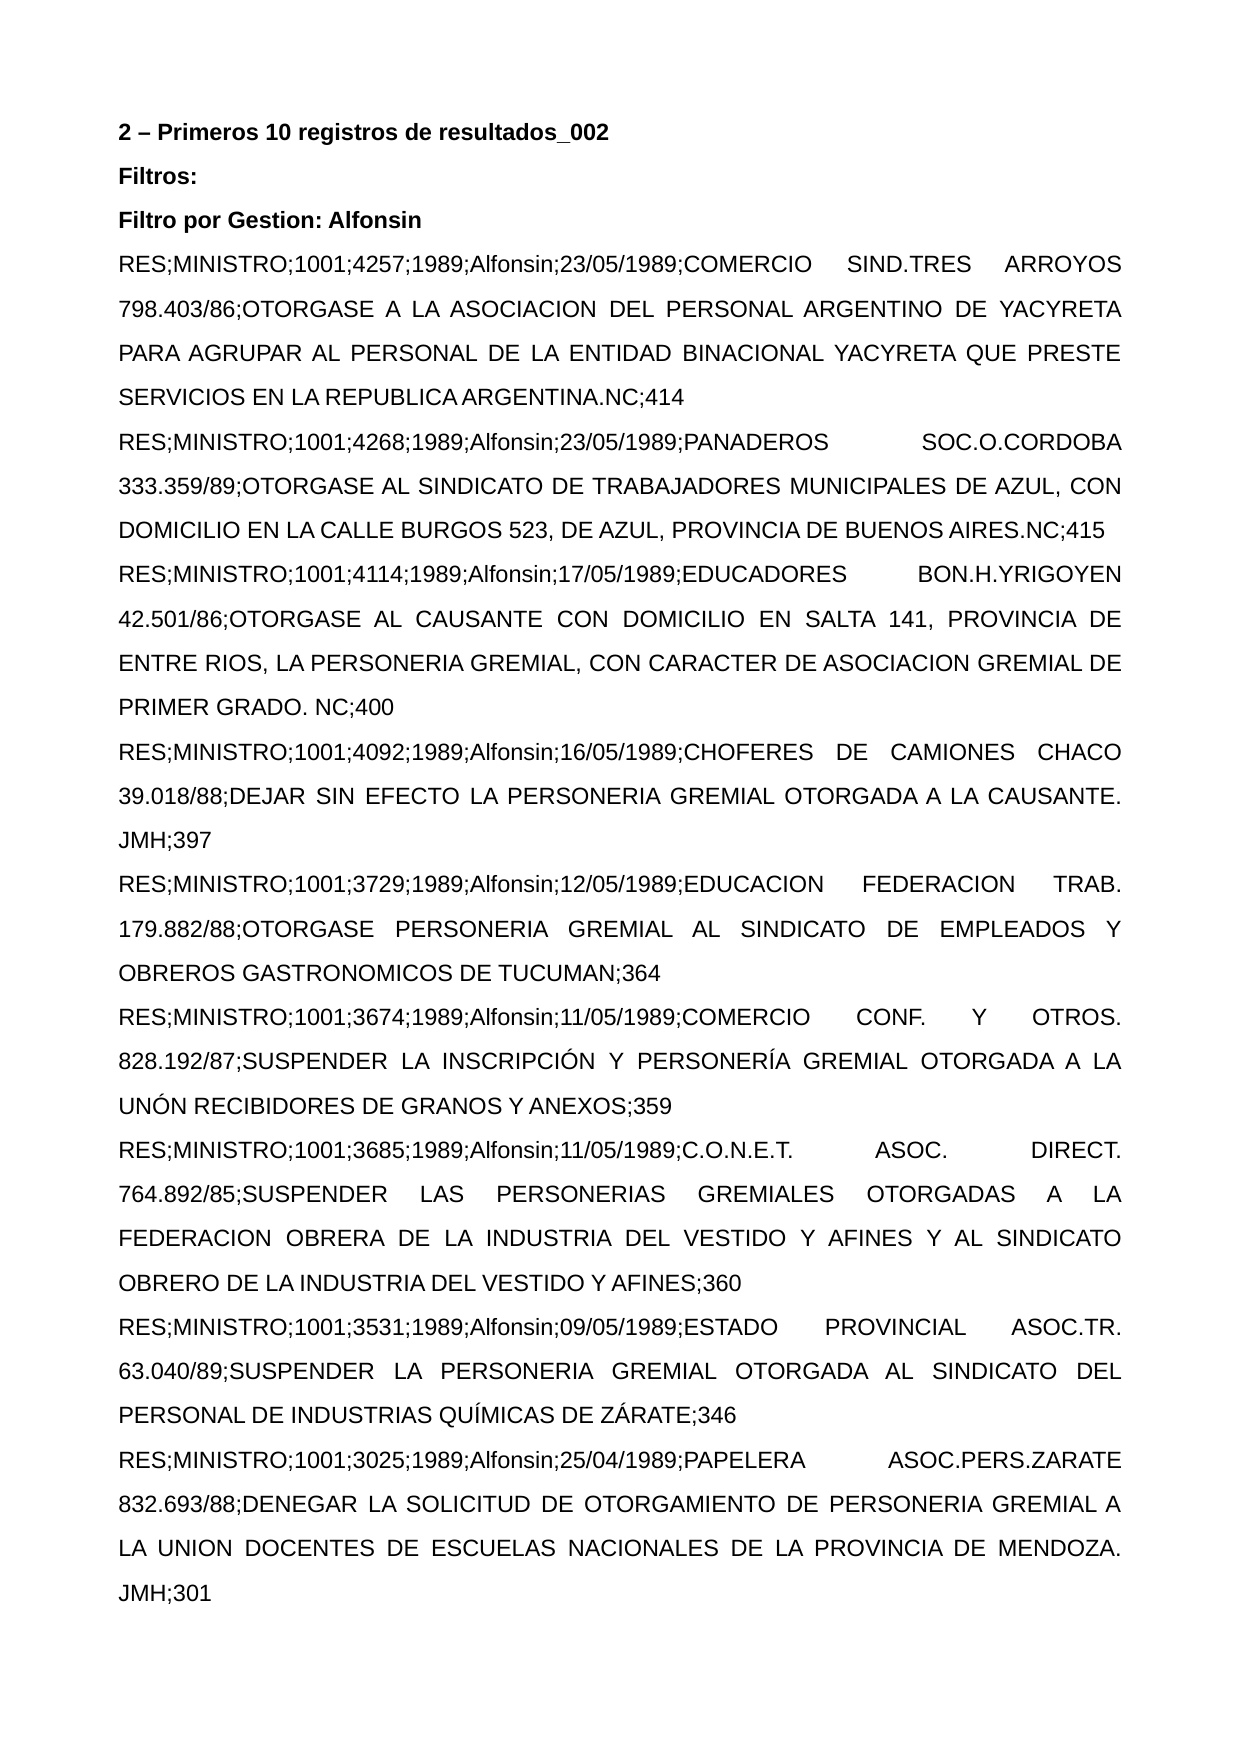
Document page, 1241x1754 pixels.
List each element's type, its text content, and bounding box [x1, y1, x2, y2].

text 2 – Primeros 10 registros de resultados_002 [118, 118, 1122, 145]
text RES;MINISTRO;1001;4092;1989;Alfonsin;16/05/1989;CHOFERES DE CAMIONES CHACO 39.018/88;DEJAR SIN EFECTO LA PERSONERIA GREMIAL OTORGADA A LA CAUSANTE. JMH;397 [118, 738, 1122, 853]
text RES;MINISTRO;1001;3674;1989;Alfonsin;11/05/1989;COMERCIO CONF. Y OTROS. 828.192/87;SUSPENDER LA INSCRIPCIÓN Y PERSONERÍA GREMIAL OTORGADA A LA UNÓN RECIBIDORES DE GRANOS Y ANEXOS;359 [118, 1003, 1122, 1119]
text RES;MINISTRO;1001;4257;1989;Alfonsin;23/05/1989;COMERCIO SIND.TRES ARROYOS 798.403/86;OTORGASE A LA ASOCIACION DEL PERSONAL ARGENTINO DE YACYRETA PARA AGRUPAR AL PERSONAL DE LA ENTIDAD BINACIONAL YACYRETA QUE PRESTE SERVICIOS EN LA REPUBLICA ARGENTINA.NC;414 [118, 251, 1122, 411]
text RES;MINISTRO;1001;3729;1989;Alfonsin;12/05/1989;EDUCACION FEDERACION TRAB. 179.882/88;OTORGASE PERSONERIA GREMIAL AL SINDICATO DE EMPLEADOS Y OBREROS GASTRONOMICOS DE TUCUMAN;364 [118, 871, 1122, 986]
text RES;MINISTRO;1001;3531;1989;Alfonsin;09/05/1989;ESTADO PROVINCIAL ASOC.TR. 63.040/89;SUSPENDER LA PERSONERIA GREMIAL OTORGADA AL SINDICATO DEL PERSONAL DE INDUSTRIAS QUÍMICAS DE ZÁRATE;346 [118, 1313, 1122, 1429]
text RES;MINISTRO;1001;4114;1989;Alfonsin;17/05/1989;EDUCADORES BON.H.YRIGOYEN 42.501/86;OTORGASE AL CAUSANTE CON DOMICILIO EN SALTA 141, PROVINCIA DE ENTRE RIOS, LA PERSONERIA GREMIAL, CON CARACTER DE ASOCIACION GREMIAL DE PRIMER GRADO. NC;400 [118, 561, 1122, 721]
text RES;MINISTRO;1001;4268;1989;Alfonsin;23/05/1989;PANADEROS SOC.O.CORDOBA 333.359/89;OTORGASE AL SINDICATO DE TRABAJADORES MUNICIPALES DE AZUL, CON DOMICILIO EN LA CALLE BURGOS 523, DE AZUL, PROVINCIA DE BUENOS AIRES.NC;415 [118, 428, 1122, 543]
text Filtros: [118, 162, 1122, 189]
text RES;MINISTRO;1001;3685;1989;Alfonsin;11/05/1989;C.O.N.E.T. ASOC. DIRECT. 764.892/85;SUSPENDER LAS PERSONERIAS GREMIALES OTORGADAS A LA FEDERACION OBRERA DE LA INDUSTRIA DEL VESTIDO Y AFINES Y AL SINDICATO OBRERO DE LA INDUSTRIA DEL VESTIDO Y AFINES;360 [118, 1136, 1122, 1296]
text RES;MINISTRO;1001;3025;1989;Alfonsin;25/04/1989;PAPELERA ASOC.PERS.ZARATE 832.693/88;DENEGAR LA SOLICITUD DE OTORGAMIENTO DE PERSONERIA GREMIAL A LA UNION DOCENTES DE ESCUELAS NACIONALES DE LA PROVINCIA DE MENDOZA. JMH;301 [118, 1446, 1122, 1606]
text Filtro por Gestion: Alfonsin [118, 207, 1122, 233]
